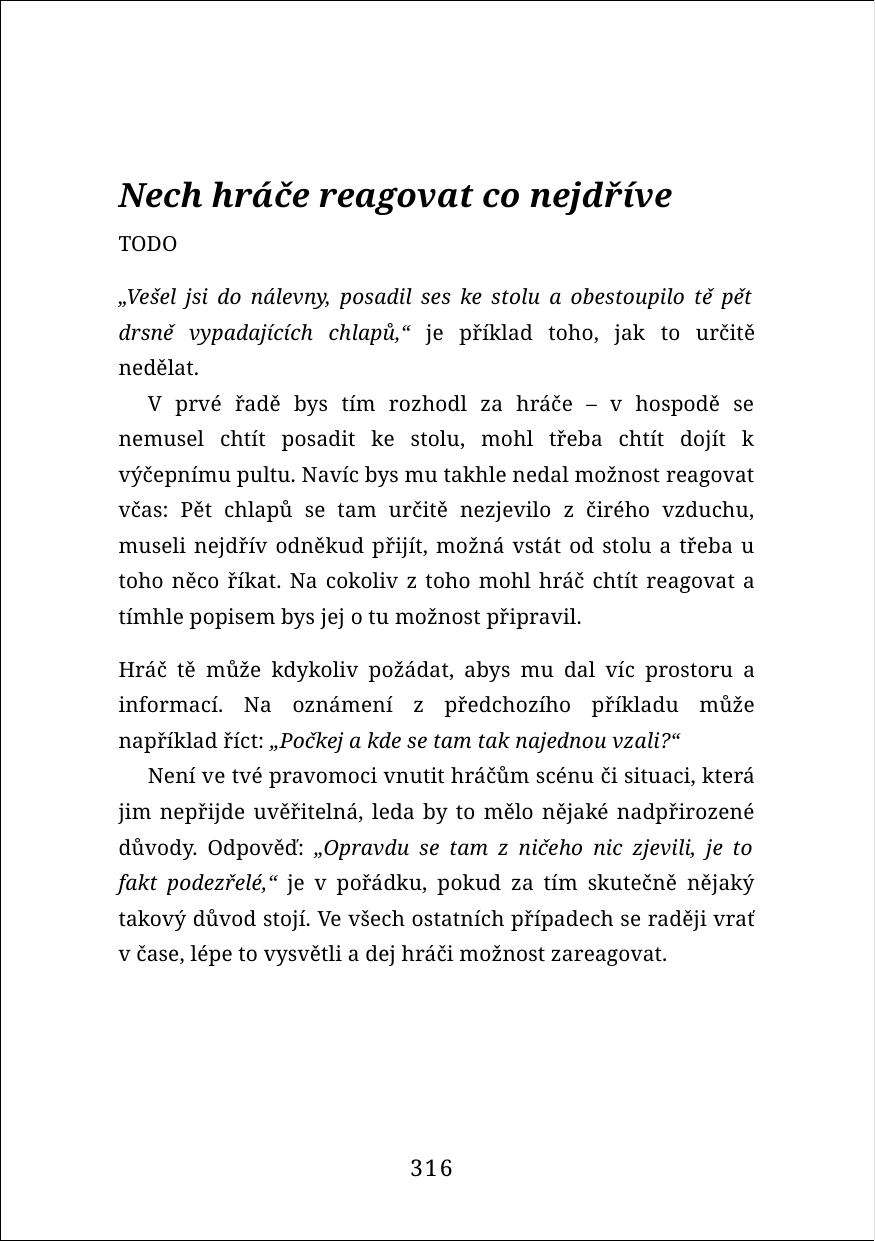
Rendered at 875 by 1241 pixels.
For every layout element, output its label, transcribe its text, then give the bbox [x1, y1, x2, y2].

text „Vešel jsi do nálevny, posadil ses ke stolu a obestoupilo tě pět drsně vypadajících chlapů,“ je příklad toho, jak to určitě nedělat. V prvé řadě bys tím rozhodl za hráče – v hospodě se nemusel chtít posadit ke stolu, mohl třeba chtít dojít k výčepnímu pultu. Navíc bys mu takhle nedal možnost reagovat včas: Pět chlapů se tam určitě nezjevilo z čirého vzduchu, museli nejdřív odněkud přijít, možná vstát od stolu a třeba u toho něco říkat. Na cokoliv z toho mohl hráč chtít reagovat a tímhle popisem bys jej o tu možnost připravil. [118, 282, 756, 630]
subtitle Nech hráče reagovat co nejdříve [118, 172, 756, 217]
text TODO [118, 229, 756, 257]
text Hráč tě může kdykoliv požádat, abys mu dal víc prostoru a informací. Na oznámení z předchozího příkladu může například říct: „Počkej a kde se tam tak najednou vzali?“ Není ve tvé pravomoci vnutit hráčům scénu či situaci, která jim nepřijde uvěřitelná, leda by to mělo nějaké nadpřirozené důvody. Odpověď: „Opravdu se tam z ničeho nic zjevili, je to fakt podezřelé,“ je v pořádku, pokud za tím skutečně nějaký takový důvod stojí. Ve všech ostatních případech se raději vrať v čase, lépe to vysvětli a dej hráči možnost zareagovat. [118, 655, 756, 968]
